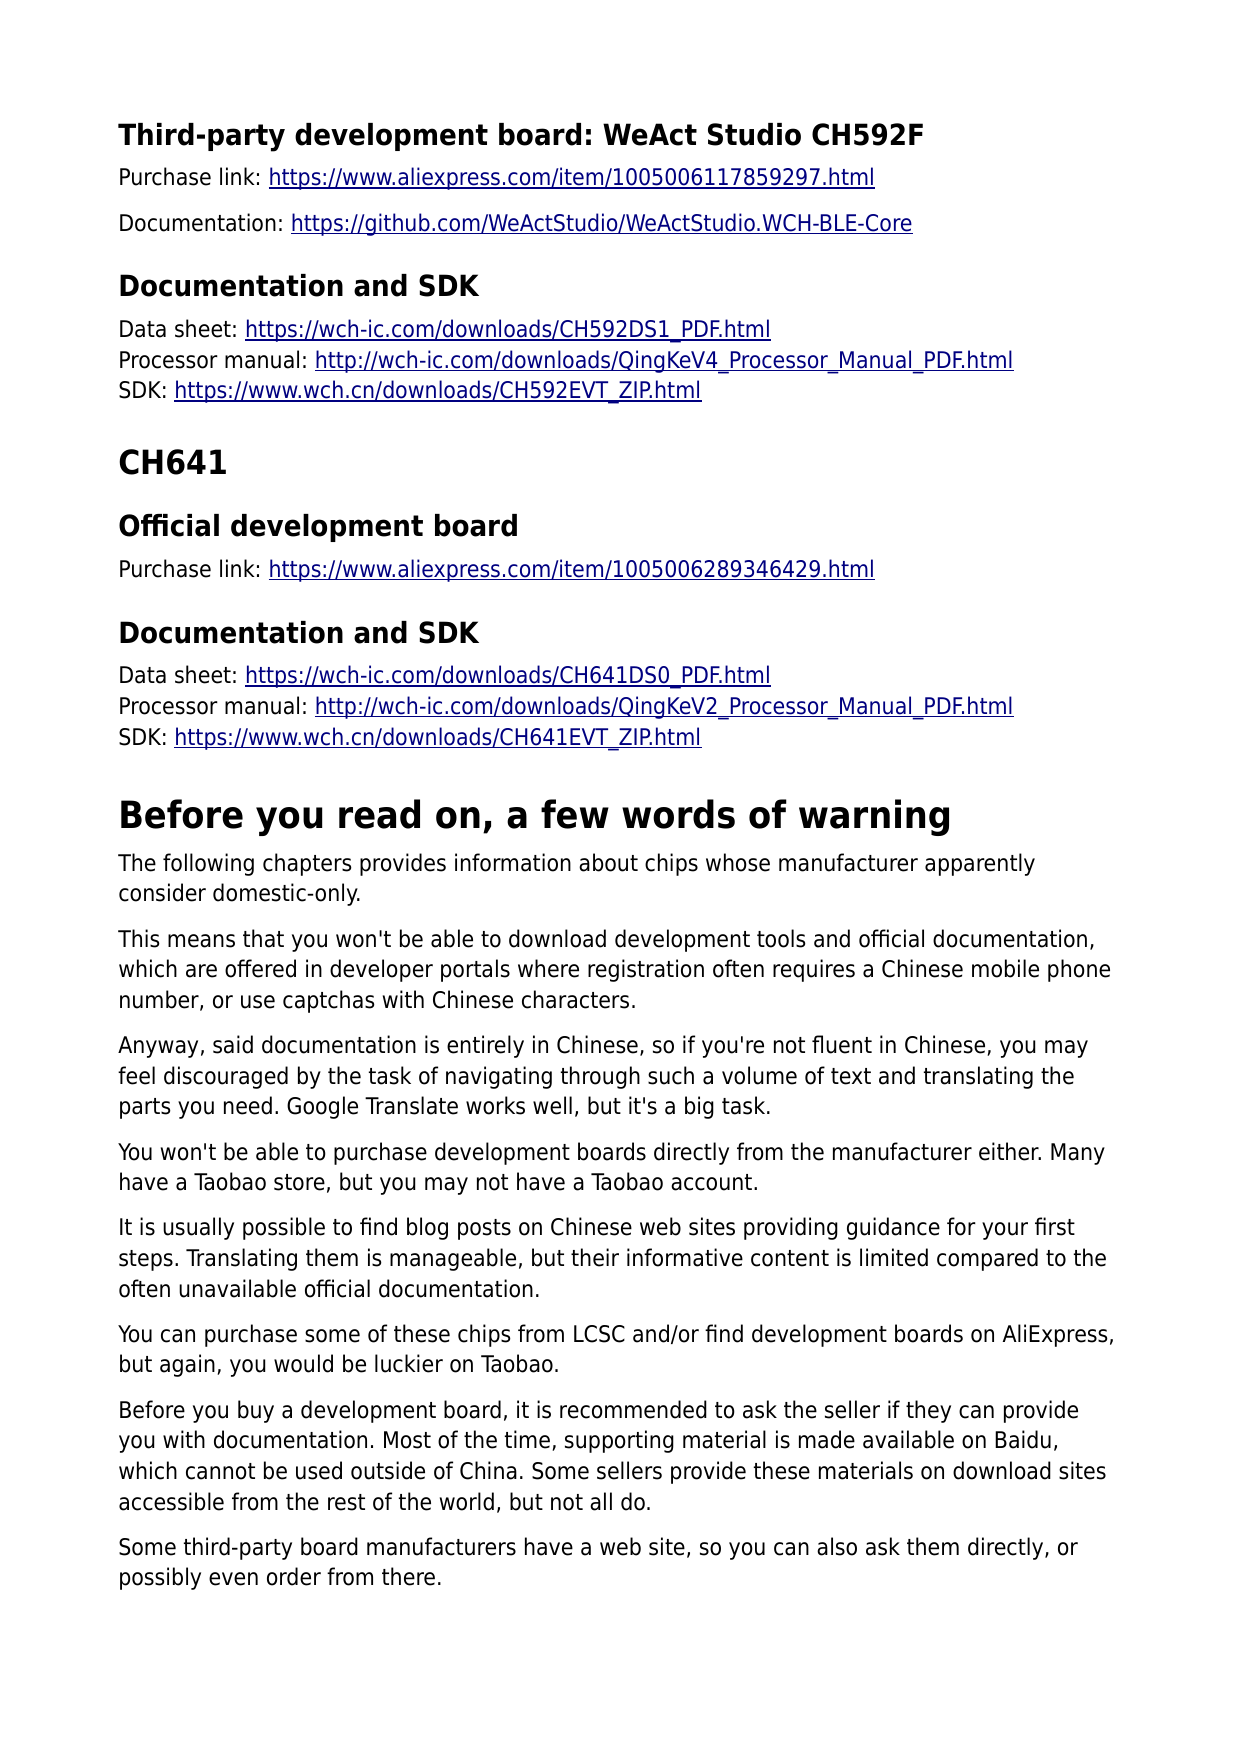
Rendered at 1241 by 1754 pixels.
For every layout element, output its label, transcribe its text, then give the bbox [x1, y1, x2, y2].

text This means that you won't be able to download development tools and official documentation, which are offered in developer portals where registration often requires a Chinese mobile phone number, or use captchas with Chinese characters. [118, 926, 1122, 1014]
text SDK: https://www.wch.cn/downloads/CH592EVT_ZIP.html [118, 377, 1122, 404]
text Before you buy a development board, it is recommended to ask the seller if they can provide you with documentation. Most of the time, supporting material is made available on Baidu, which cannot be used outside of China. Some sellers provide these materials on download sites accessible from the rest of the world, but not all do. [118, 1397, 1122, 1515]
text Purchase link: https://www.aliexpress.com/item/1005006289346429.html [118, 556, 1122, 583]
subtitle Third-party development board: WeAct Studio CH592F [118, 118, 1122, 152]
text You can purchase some of these chips from LCSC and/or find development boards on AliExpress, but again, you would be luckier on Taobao. [118, 1321, 1122, 1378]
text It is usually possible to find blog posts on Chinese web sites providing guidance for your first steps. Translating them is manageable, but their informative content is limited compared to the often unavailable official documentation. [118, 1214, 1122, 1302]
subtitle CH641 [118, 443, 1122, 482]
text SDK: https://www.wch.cn/downloads/CH641EVT_ZIP.html [118, 724, 1122, 750]
text The following chapters provides information about chips whose manufacturer apparently consider domestic-only. [118, 850, 1122, 907]
text Anyway, said documentation is entirely in Chinese, so if you're not fluent in Chinese, you may feel discouraged by the task of navigating through such a volume of text and translating the parts you need. Google Translate works well, but it's a big task. [118, 1032, 1122, 1120]
text Processor manual: http://wch-ic.com/downloads/QingKeV2_Processor_Manual_PDF.html [118, 693, 1122, 720]
text Some third-party board manufacturers have a web site, so you can also ask them directly, or possibly even order from there. [118, 1534, 1122, 1591]
text Data sheet: https://wch-ic.com/downloads/CH592DS1_PDF.html [118, 316, 1122, 343]
subtitle Documentation and SDK [118, 616, 1122, 650]
subtitle Before you read on, a few words of warning [118, 794, 1122, 837]
text Purchase link: https://www.aliexpress.com/item/1005006117859297.html [118, 164, 1122, 191]
text Processor manual: http://wch-ic.com/downloads/QingKeV4_Processor_Manual_PDF.html [118, 347, 1122, 373]
subtitle Documentation and SDK [118, 270, 1122, 304]
text Data sheet: https://wch-ic.com/downloads/CH641DS0_PDF.html [118, 662, 1122, 689]
subtitle Official development board [118, 509, 1122, 543]
text You won't be able to purchase development boards directly from the manufacturer either. Many have a Taobao store, but you may not have a Taobao account. [118, 1139, 1122, 1196]
text Documentation: https://github.com/WeActStudio/WeActStudio.WCH-BLE-Core [118, 210, 1122, 237]
